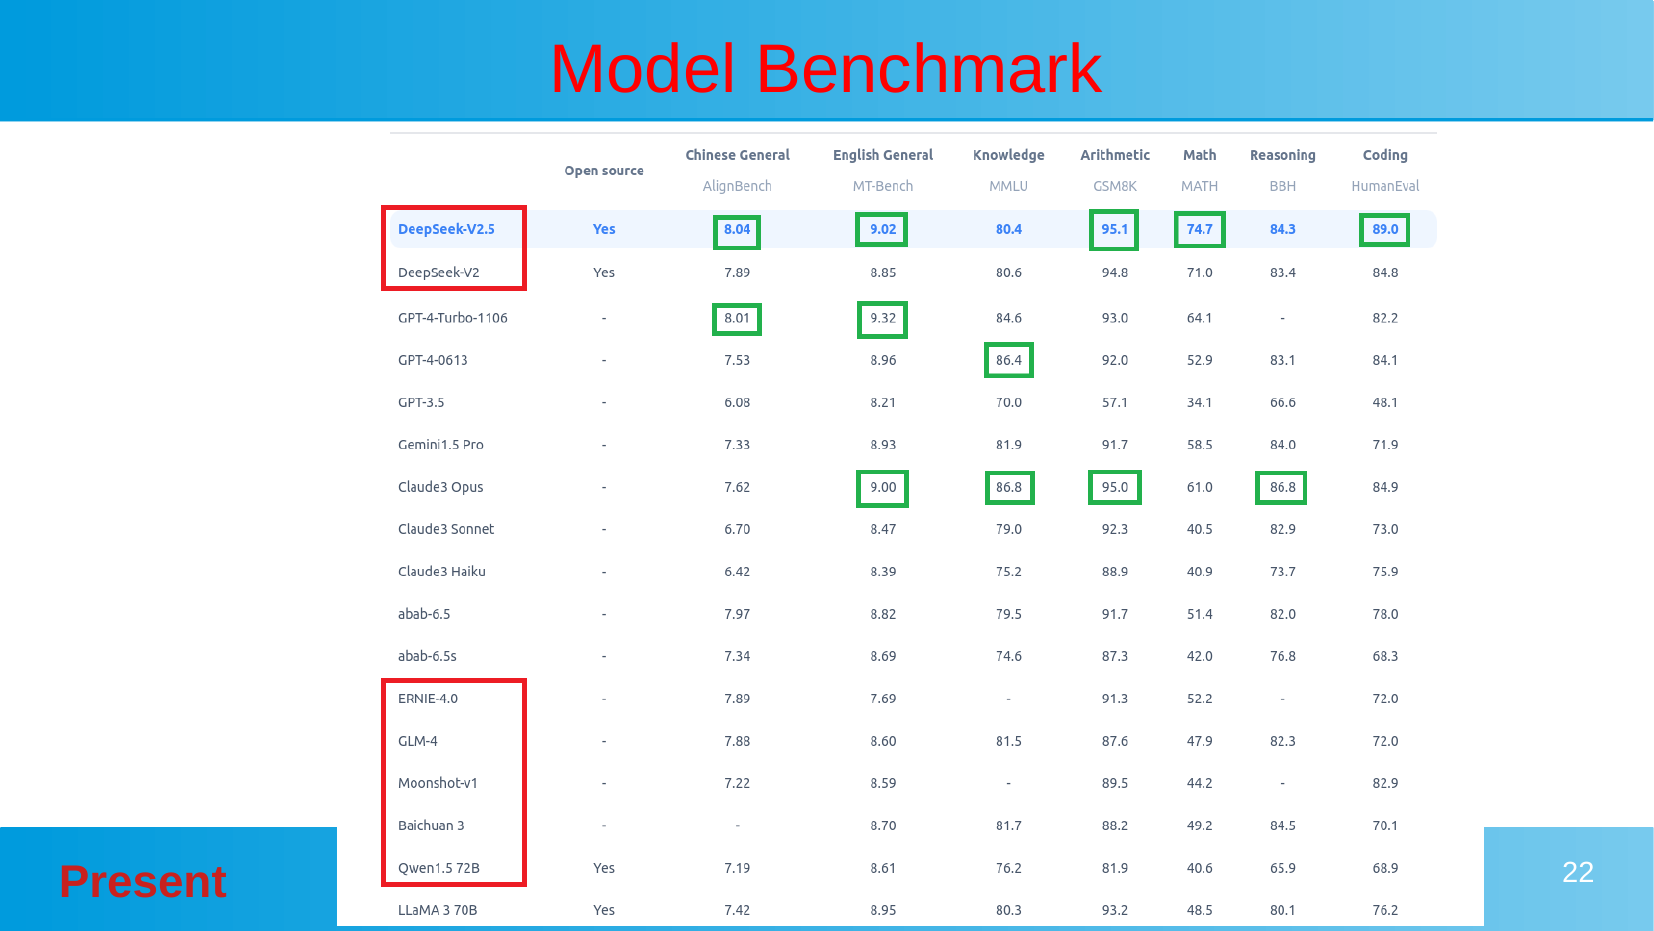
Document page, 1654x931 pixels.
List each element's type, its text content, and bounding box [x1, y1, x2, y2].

picture [337, 122, 1484, 927]
title Model Benchmark [59, 29, 1595, 108]
